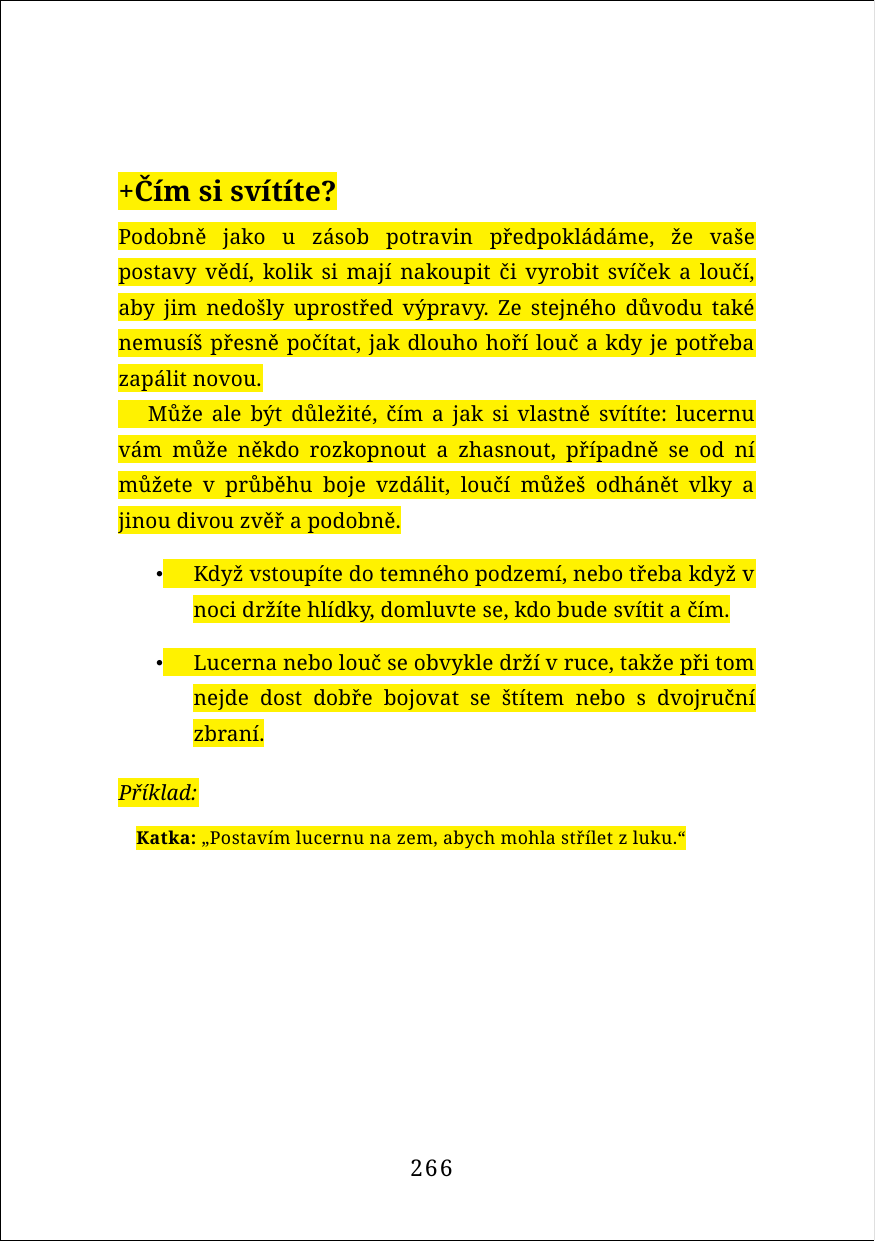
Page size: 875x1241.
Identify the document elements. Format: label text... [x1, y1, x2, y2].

text Katka: „Postavím lucernu na zem, abych mohla střílet z luku.“ [136, 826, 756, 850]
list Když vstoupíte do temného podzemí, nebo třeba když v noci držíte hlídky, domluvte se, kdo bude svítit a čím. [156, 559, 756, 623]
text Příklad: [118, 778, 756, 807]
text Podobně jako u zásob potravin předpokládáme, že vaše postavy vědí, kolik si mají nakoupit či vyrobit svíček a loučí, aby jim nedošly uprostřed výpravy. Ze stejného důvodu také nemusíš přesně počítat, jak dlouho hoří louč a kdy je potřeba zapálit novou. Může ale být důležité, čím a jak si vlastně svítíte: lucernu vám může někdo rozkopnout a zhasnout, případně se od ní můžete v průběhu boje vzdálit, loučí můžeš odhánět vlky a jinou divou zvěř a podobně. [118, 222, 756, 534]
list Lucerna nebo louč se obvykle drží v ruce, takže při tom nejde dost dobře bojovat se štítem nebo s dvojruční zbraní. [156, 648, 756, 747]
subtitle +Čím si svítíte? [118, 172, 756, 210]
